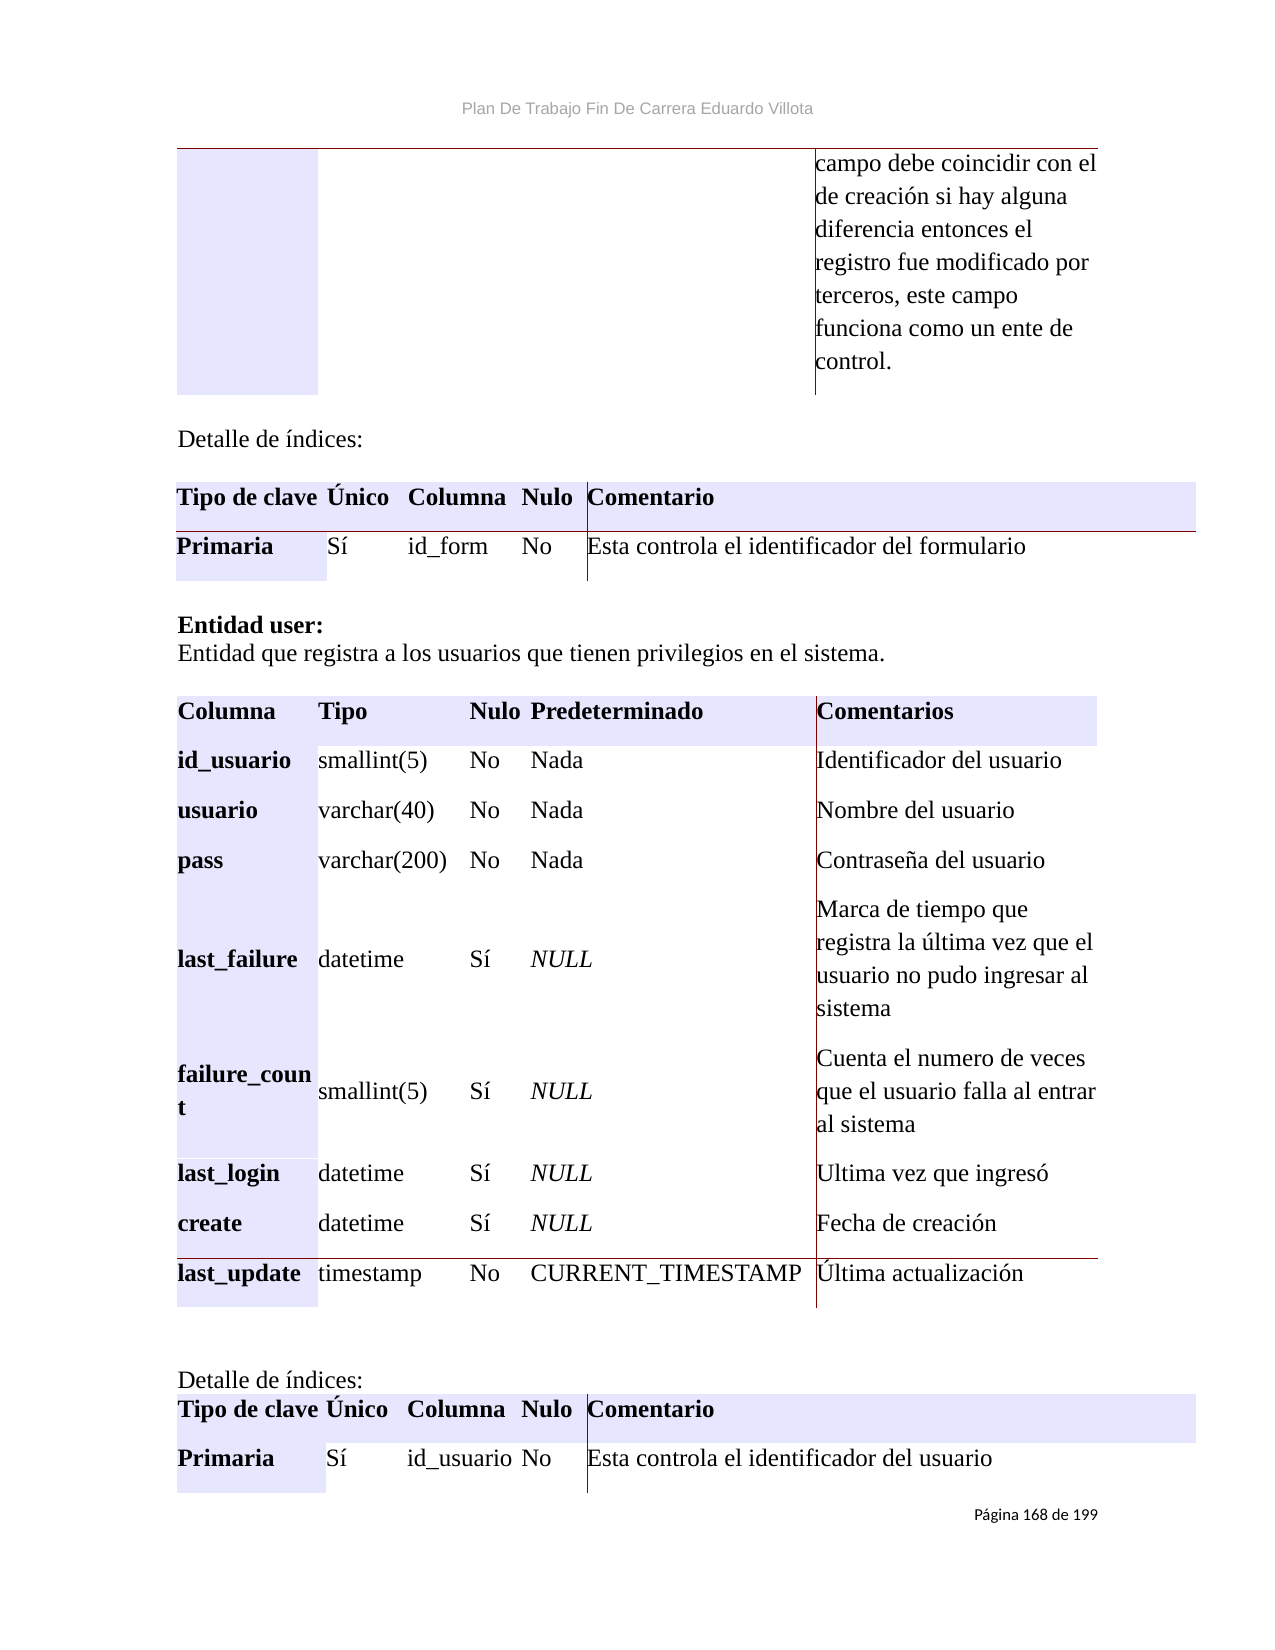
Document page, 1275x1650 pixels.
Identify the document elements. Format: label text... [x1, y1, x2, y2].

table_cell [318, 149, 471, 395]
table_cell smallint(5) [318, 1043, 469, 1158]
table_cell datetime [318, 1208, 469, 1258]
table_cell Sí [469, 1159, 530, 1208]
table_header Nulo [521, 482, 587, 531]
table_header Nulo [521, 1394, 587, 1443]
table_cell Nada [530, 746, 816, 795]
table_cell smallint(5) [318, 746, 469, 795]
table_cell [471, 149, 529, 395]
table_cell id_form [408, 532, 521, 581]
table_cell timestamp [318, 1259, 469, 1307]
table_cell Nada [530, 795, 816, 845]
text Entidad que registra a los usuarios que tienen privilegios en el sistema. [177, 638, 1098, 667]
table_header Tipo [318, 696, 469, 746]
table_cell failure_count [177, 1043, 318, 1158]
table_cell [529, 149, 815, 395]
table_cell usuario [177, 795, 318, 845]
table_cell Fecha de creación [817, 1208, 1097, 1258]
table_header Único [326, 1394, 407, 1443]
table_cell Ultima vez que ingresó [817, 1159, 1097, 1208]
table_header Comentarios [817, 696, 1097, 746]
table_cell CURRENT_TIMESTAMP [530, 1259, 816, 1307]
table_cell NULL [530, 894, 816, 1043]
table_header Predeterminado [530, 696, 816, 746]
table_cell NULL [530, 1043, 816, 1158]
table_cell Esta controla el identificador del usuario [588, 1443, 1196, 1493]
table_cell Identificador del usuario [817, 746, 1097, 795]
table_cell Sí [469, 1043, 530, 1158]
table_cell last_update [177, 1259, 318, 1307]
table_cell campo debe coincidir con el de creación si hay alguna diferencia entonces el registro fue modificado por terceros, este campo funciona como un ente de control. [816, 149, 1097, 395]
table_cell Sí [327, 532, 408, 581]
table_header Tipo de clave [176, 482, 327, 531]
table_cell create [177, 1208, 318, 1258]
table_cell last_login [177, 1159, 318, 1208]
table_cell last_failure [177, 894, 318, 1043]
table_cell No [469, 795, 530, 845]
table_header Columna [407, 1394, 521, 1443]
table_header Único [327, 482, 408, 531]
table_cell datetime [318, 894, 469, 1043]
text Entidad user: [177, 610, 1098, 638]
table_cell Primaria [176, 532, 327, 581]
table_cell id_usuario [407, 1443, 521, 1493]
table_cell Sí [469, 1208, 530, 1258]
table_cell No [521, 1443, 587, 1493]
table_cell No [469, 746, 530, 795]
table_cell pass [177, 845, 318, 894]
table_cell Marca de tiempo que registra la última vez que el usuario no pudo ingresar al sistema [817, 894, 1097, 1043]
table_header Nulo [469, 696, 530, 746]
table_header Columna [177, 696, 318, 746]
table_header Columna [408, 482, 521, 531]
table_header Comentario [588, 1394, 1196, 1443]
table_cell No [469, 845, 530, 894]
table_cell Última actualización [817, 1259, 1097, 1307]
table_cell Primaria [177, 1443, 326, 1493]
table_header Tipo de clave [177, 1394, 326, 1443]
text Detalle de índices: [177, 1365, 1098, 1394]
table_cell varchar(200) [318, 845, 469, 894]
table_cell NULL [530, 1159, 816, 1208]
table_cell Cuenta el numero de veces que el usuario falla al entrar al sistema [817, 1043, 1097, 1158]
table_cell Contraseña del usuario [817, 845, 1097, 894]
table_cell No [469, 1259, 530, 1307]
table_cell Nada [530, 845, 816, 894]
table_header Comentario [588, 482, 1196, 531]
table_cell NULL [530, 1208, 816, 1258]
table_cell id_usuario [177, 746, 318, 795]
table_cell Sí [469, 894, 530, 1043]
table_cell Esta controla el identificador del formulario [588, 532, 1196, 581]
text Detalle de índices: [177, 424, 1098, 453]
table_cell [177, 149, 318, 395]
table_cell Sí [326, 1443, 407, 1493]
table_cell Nombre del usuario [817, 795, 1097, 845]
table_cell No [521, 532, 587, 581]
table_cell varchar(40) [318, 795, 469, 845]
table_cell datetime [318, 1159, 469, 1208]
